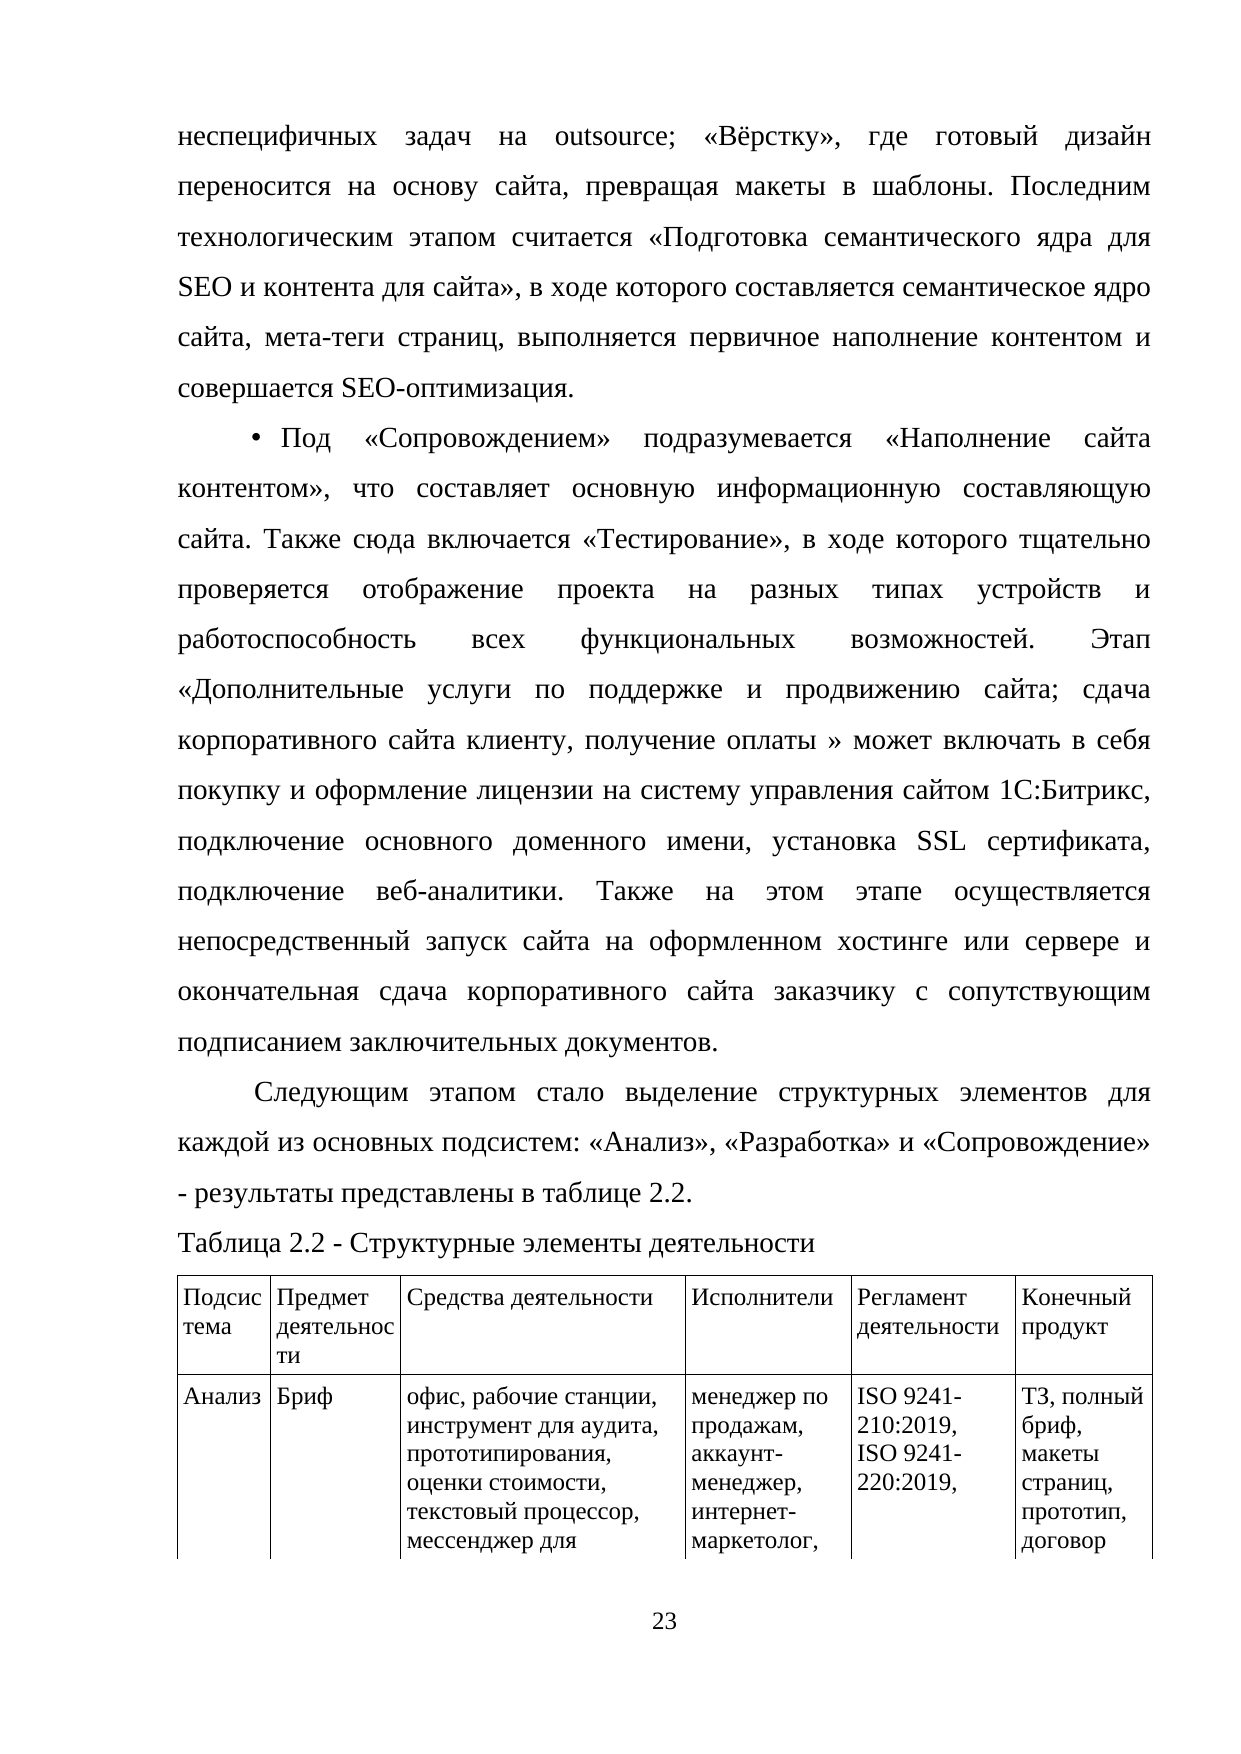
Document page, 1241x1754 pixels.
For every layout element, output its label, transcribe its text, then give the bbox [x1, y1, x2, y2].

list неспецифичных задач на outsource; «Вёрстку», где готовый дизайн переносится на основу сайта, превращая макеты в шаблоны. Последним технологическим этапом считается «Подготовка семантического ядра для SEO и контента для сайта», в ходе которого составляется семантическое ядро сайта, мета-теги страниц, выполняется первичное наполнение контентом и совершается SEO-оптимизация. [177, 118, 1152, 403]
table_header Конечный продукт [1016, 1276, 1152, 1374]
list Под «Сопровождением» подразумевается «Наполнение сайта контентом», что составляет основную информационную составляющую сайта. Также сюда включается «Тестирование», в ходе которого тщательно проверяется отображение проекта на разных типах устройств и работоспособность всех функциональных возможностей. Этап «Дополнительные услуги по поддержке и продвижению сайта; сдача корпоративного сайта клиенту, получение оплаты » может включать в себя покупку и оформление лицензии на систему управления сайтом 1C:Битрикс, подключение основного доменного имени, установка SSL сертификата, подключение веб-аналитики. Также на этом этапе осуществляется непосредственный запуск сайта на оформленном хостинге или сервере и окончательная сдача корпоративного сайта заказчику с сопутствующим подписанием заключительных документов. [177, 420, 1152, 1057]
table_cell ISO 9241-210:2019, ISO 9241-220:2019, [852, 1375, 1015, 1559]
table_cell офис, рабочие станции, инструмент для аудита, прототипирования, оценки стоимости, текстовый процессор, мессенджер для [401, 1375, 685, 1559]
text Следующим этапом стало выделение структурных элементов для каждой из основных подсистем: «Анализ», «Разработка» и «Сопровождение» - результаты представлены в таблице 2.2. [177, 1074, 1152, 1208]
table_header Регламент деятельности [852, 1276, 1015, 1374]
table_cell Бриф [271, 1375, 400, 1559]
table_header Предмет деятельности [271, 1276, 400, 1374]
text Таблица 2.2 - Структурные элементы деятельности [177, 1225, 1152, 1259]
table_cell менеджер по продажам, аккаунт-менеджер, интернет-маркетолог, [686, 1375, 851, 1559]
table_header Исполнители [686, 1276, 851, 1374]
table_header Средства деятельности [401, 1276, 685, 1374]
table_header Подсистема [178, 1276, 270, 1374]
table_cell Анализ [178, 1375, 270, 1559]
table_cell ТЗ, полный бриф, макеты страниц, прототип, договор [1016, 1375, 1152, 1559]
